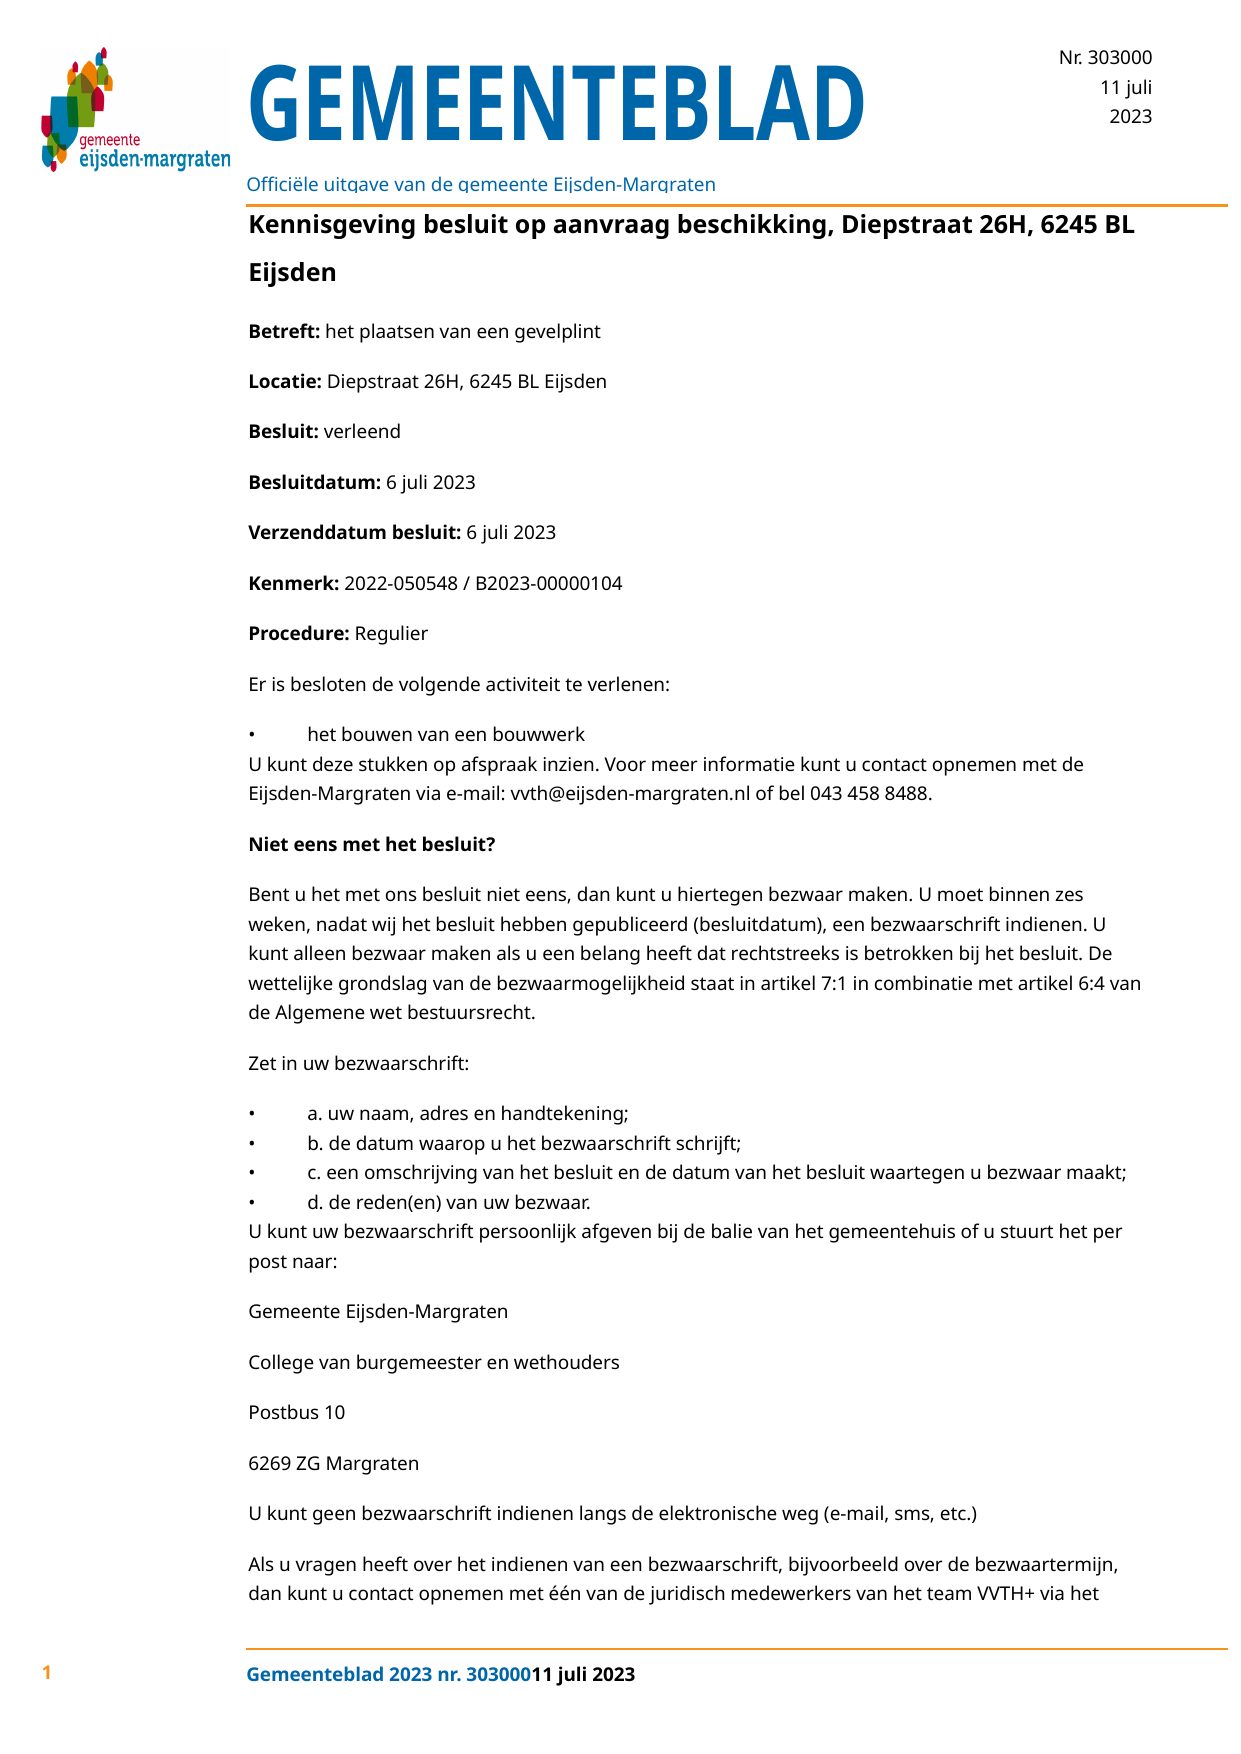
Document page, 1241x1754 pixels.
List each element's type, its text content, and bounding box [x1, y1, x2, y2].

text U kunt geen bezwaarschrift indienen langs de elektronische weg (e-mail, sms, etc.) [248, 1500, 1152, 1526]
text Niet eens met het besluit? [248, 831, 1152, 857]
text Besluit: verleend [248, 419, 1152, 444]
text 6269 ZG Margraten [248, 1450, 1152, 1476]
list d. de reden(en) van uw bezwaar. [248, 1189, 1152, 1215]
list het bouwen van een bouwwerk [248, 721, 1152, 747]
text Postbus 10 [248, 1399, 1152, 1425]
list c. een omschrijving van het besluit en de datum van het besluit waartegen u bezwaar maakt; [248, 1159, 1152, 1185]
list a. uw naam, adres en handtekening; [248, 1100, 1152, 1126]
text College van burgemeester en wethouders [248, 1349, 1152, 1375]
text U kunt uw bezwaarschrift persoonlijk afgeven bij de balie van het gemeentehuis of u stuurt het per post naar: [248, 1219, 1152, 1274]
text Locatie: Diepstraat 26H, 6245 BL Eijsden [248, 368, 1152, 394]
text Verzenddatum besluit: 6 juli 2023 [248, 519, 1152, 545]
text Zet in uw bezwaarschrift: [248, 1050, 1152, 1076]
text Kennisgeving besluit op aanvraag beschikking, Diepstraat 26H, 6245 BL Eijsden [248, 207, 1152, 288]
text Als u vragen heeft over het indienen van een bezwaarschrift, bijvoorbeeld over de bezwaartermijn, dan kunt u contact opnemen met één van de juridisch medewerkers van het team VVTH+ via het [248, 1551, 1152, 1606]
list b. de datum waarop u het bezwaarschrift schrijft; [248, 1130, 1152, 1156]
text Gemeente Eijsden-Margraten [248, 1299, 1152, 1324]
text Procedure: Regulier [248, 620, 1152, 646]
text Er is besloten de volgende activiteit te verlenen: [248, 671, 1152, 697]
text Besluitdatum: 6 juli 2023 [248, 469, 1152, 495]
text Betreft: het plaatsen van een gevelplint [248, 318, 1152, 344]
picture [41, 47, 231, 172]
text U kunt deze stukken op afspraak inzien. Voor meer informatie kunt u contact opnemen met de Eijsden-Margraten via e-mail: vvth@eijsden-margraten.nl of bel 043 458 8488. [248, 751, 1152, 806]
text Kenmerk: 2022-050548 / B2023-00000104 [248, 570, 1152, 596]
text Bent u het met ons besluit niet eens, dan kunt u hiertegen bezwaar maken. U moet binnen zes weken, nadat wij het besluit hebben gepubliceerd (besluitdatum), een bezwaarschrift indienen. U kunt alleen bezwaar maken als u een belang heeft dat rechtstreeks is betrokken bij het besluit. De wettelijke grondslag van de bezwaarmogelijkheid staat in artikel 7:1 in combinatie met artikel 6:4 van de Algemene wet bestuursrecht. [248, 881, 1152, 1025]
